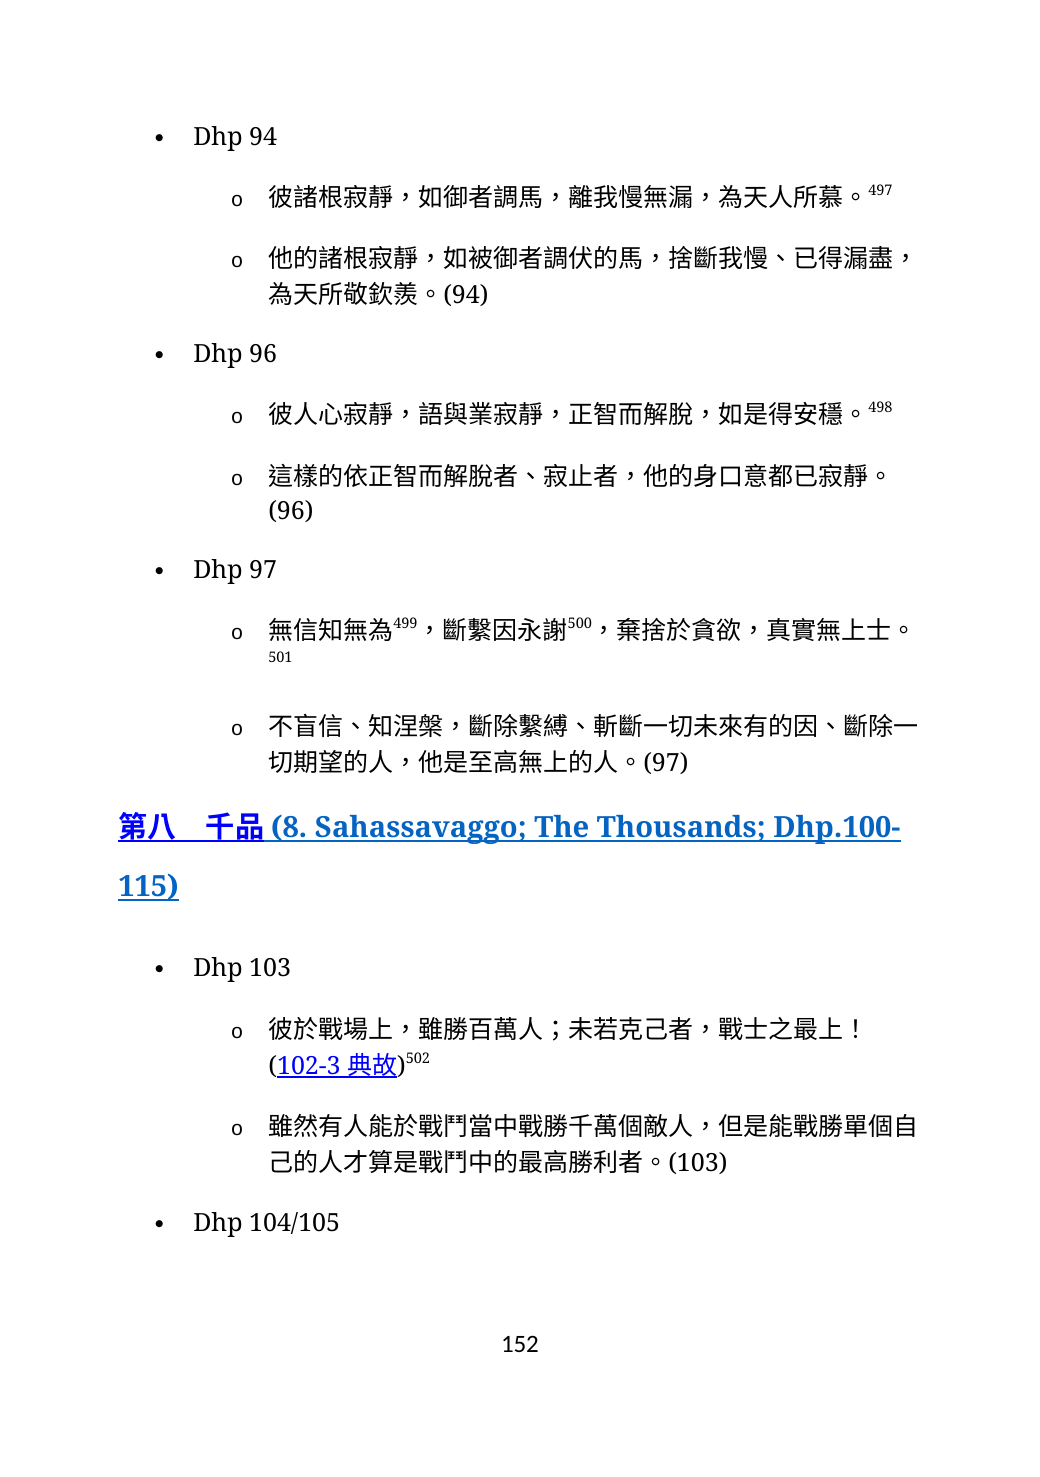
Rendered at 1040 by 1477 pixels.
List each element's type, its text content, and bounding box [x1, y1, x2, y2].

list 無信知無為，斷繫因永謝，棄捨於貪欲，真實無上士。 [231, 611, 921, 681]
list Dhp 94 [156, 118, 921, 152]
list 這樣的依正智而解脫者、寂止者，他的身口意都已寂靜。(96) [231, 456, 921, 527]
list 雖然有人能於戰鬥當中戰勝千萬個敵人，但是能戰勝單個自己的人才算是戰鬥中的最高勝利者。(103) [231, 1107, 921, 1179]
list 他的諸根寂靜，如被御者調伏的馬，捨斷我慢、已得漏盡，為天所敬欽羨。(94) [231, 238, 921, 311]
list Dhp 96 [156, 336, 921, 370]
subtitle 第八 千品 (8. Sahassavaggo; The Thousands; Dhp.100-115) [118, 803, 921, 905]
list 彼諸根寂靜，如御者調馬，離我慢無漏，為天人所慕。 [231, 177, 921, 213]
list 不盲信、知涅槃，斷除繫縛、斬斷一切未來有的因、斷除一切期望的人，他是至高無上的人。(97) [231, 706, 921, 778]
list Dhp 104/105 [156, 1204, 921, 1238]
list 彼於戰場上，雖勝百萬人；未若克己者，戰士之最上！ (102-3 典故) [231, 1009, 921, 1082]
list 彼人心寂靜，語與業寂靜，正智而解脫，如是得安穩。 [231, 395, 921, 431]
list Dhp 97 [156, 552, 921, 586]
list Dhp 103 [156, 950, 921, 984]
